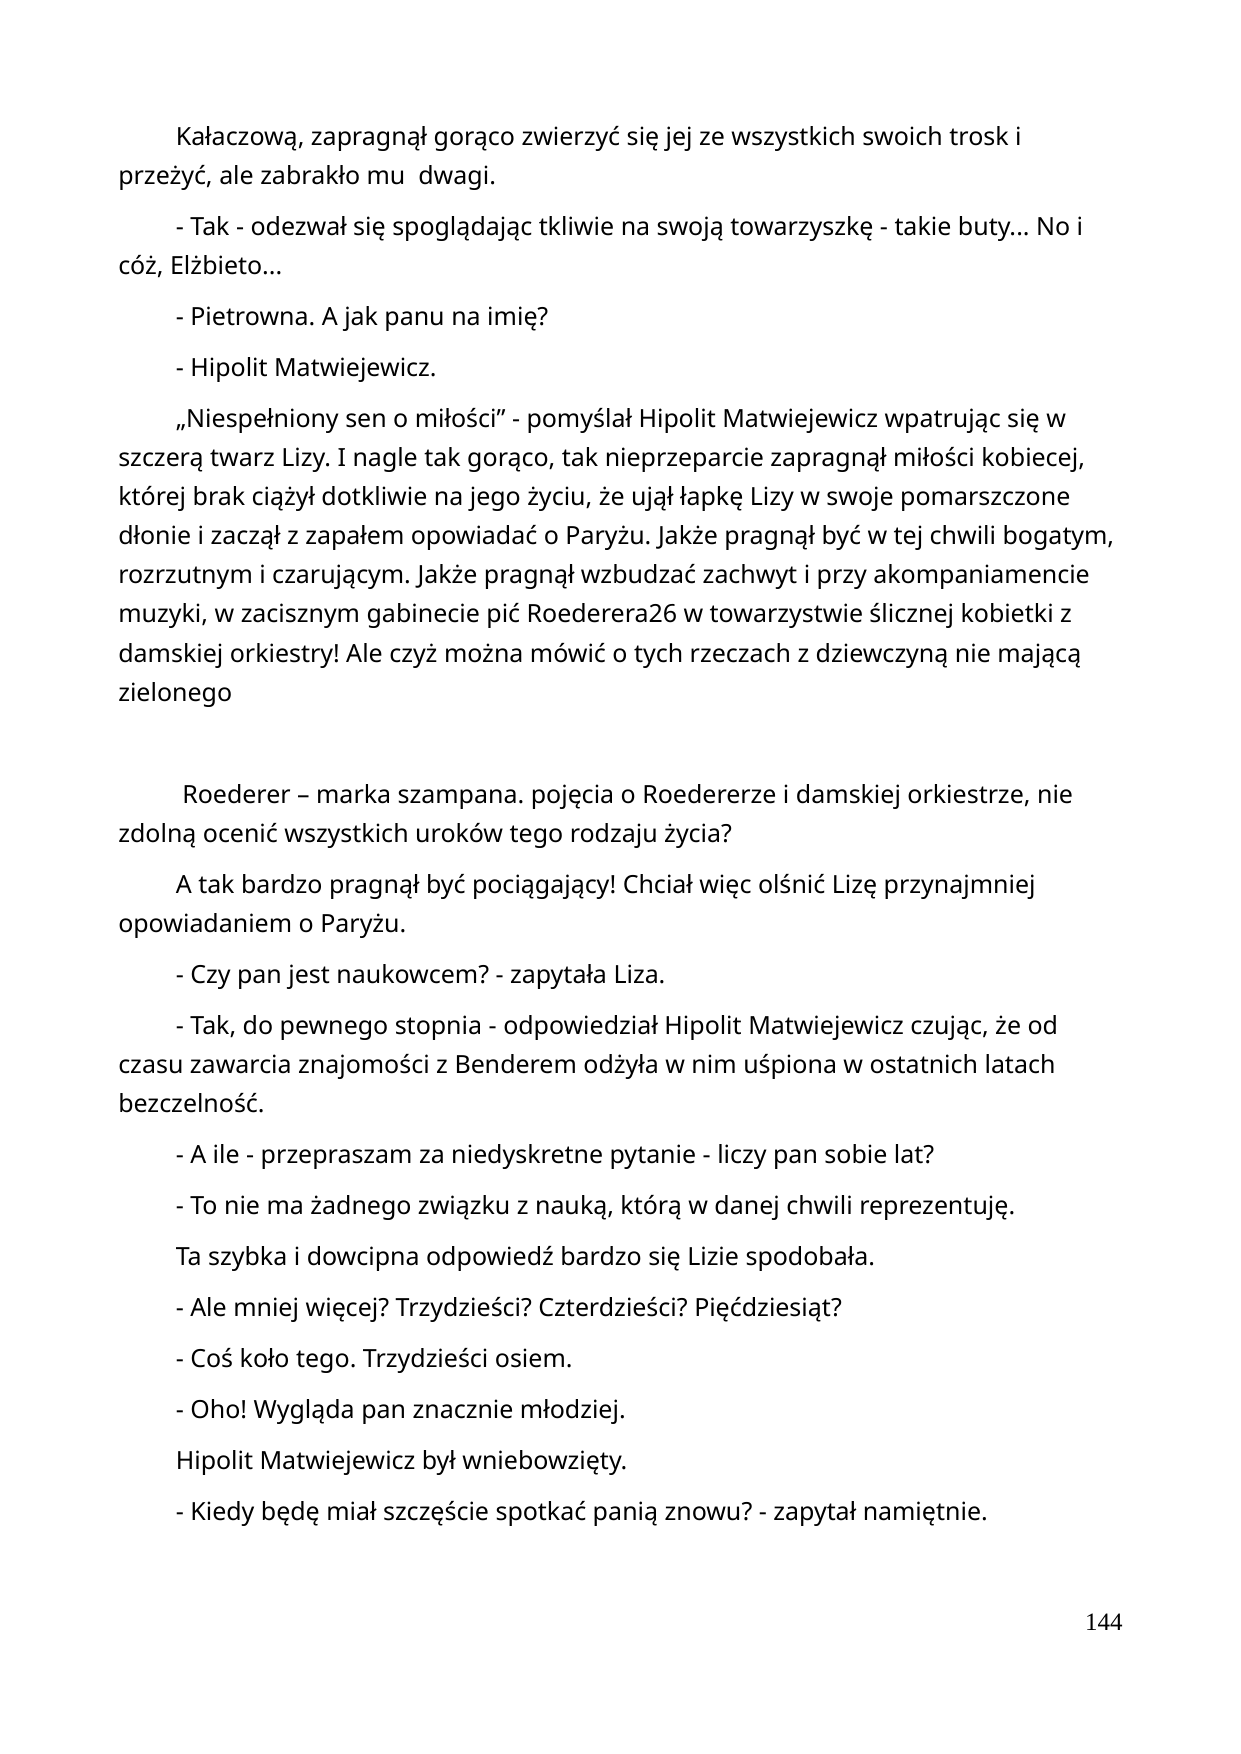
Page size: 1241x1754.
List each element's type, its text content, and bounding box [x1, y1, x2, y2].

text - Coś koło tego. Trzydzieści osiem. [118, 1340, 1122, 1374]
text Kałaczową, zapragnął gorąco zwierzyć się jej ze wszystkich swoich trosk i przeżyć, ale zabrakło mu dwagi. [118, 118, 1122, 191]
text - Czy pan jest naukowcem? - zapytała Liza. [118, 956, 1122, 991]
text Hipolit Matwiejewicz był wniebowzięty. [118, 1442, 1122, 1476]
text Ta szybka i dowcipna odpowiedź bardzo się Lizie spodobała. [118, 1238, 1122, 1273]
text - Pietrowna. A jak panu na imię? [118, 298, 1122, 332]
text Roederer – marka szampana. pojęcia o Roedererze i damskiej orkiestrze, nie zdolną ocenić wszystkich uroków tego rodzaju życia? [118, 776, 1122, 849]
text - Tak, do pewnego stopnia - odpowiedział Hipolit Matwiejewicz czując, że od czasu zawarcia znajomości z Benderem odżyła w nim uśpiona w ostatnich latach bezczelność. [118, 1007, 1122, 1120]
text - Ale mniej więcej? Trzydzieści? Czterdzieści? Pięćdziesiąt? [118, 1289, 1122, 1323]
text A tak bardzo pragnął być pociągający! Chciał więc olśnić Lizę przynajmniej opowiadaniem o Paryżu. [118, 866, 1122, 939]
text - A ile - przepraszam za niedyskretne pytanie - liczy pan sobie lat? [118, 1137, 1122, 1171]
text - Tak - odezwał się spoglądając tkliwie na swoją towarzyszkę - takie buty... No i cóż, Elżbieto... [118, 208, 1122, 281]
text - Hipolit Matwiejewicz. [118, 349, 1122, 383]
text - To nie ma żadnego związku z nauką, którą w danej chwili reprezentuję. [118, 1188, 1122, 1222]
text „Niespełniony sen o miłości” - pomyślał Hipolit Matwiejewicz wpatrując się w szczerą twarz Lizy. I nagle tak gorąco, tak nieprzeparcie zapragnął miłości kobiecej, której brak ciążył dotkliwie na jego życiu, że ujął łapkę Lizy w swoje pomarszczone dłonie i zaczął z zapałem opowiadać o Paryżu. Jakże pragnął być w tej chwili bogatym, rozrzutnym i czarującym. Jakże pragnął wzbudzać zachwyt i przy akompaniamencie muzyki, w zacisznym gabinecie pić Roederera26 w towarzystwie ślicznej kobietki z damskiej orkiestry! Ale czyż można mówić o tych rzeczach z dziewczyną nie mającą zielonego [118, 400, 1122, 708]
text - Kiedy będę miał szczęście spotkać panią znowu? - zapytał namiętnie. [118, 1493, 1122, 1527]
text - Oho! Wygląda pan znacznie młodziej. [118, 1391, 1122, 1425]
